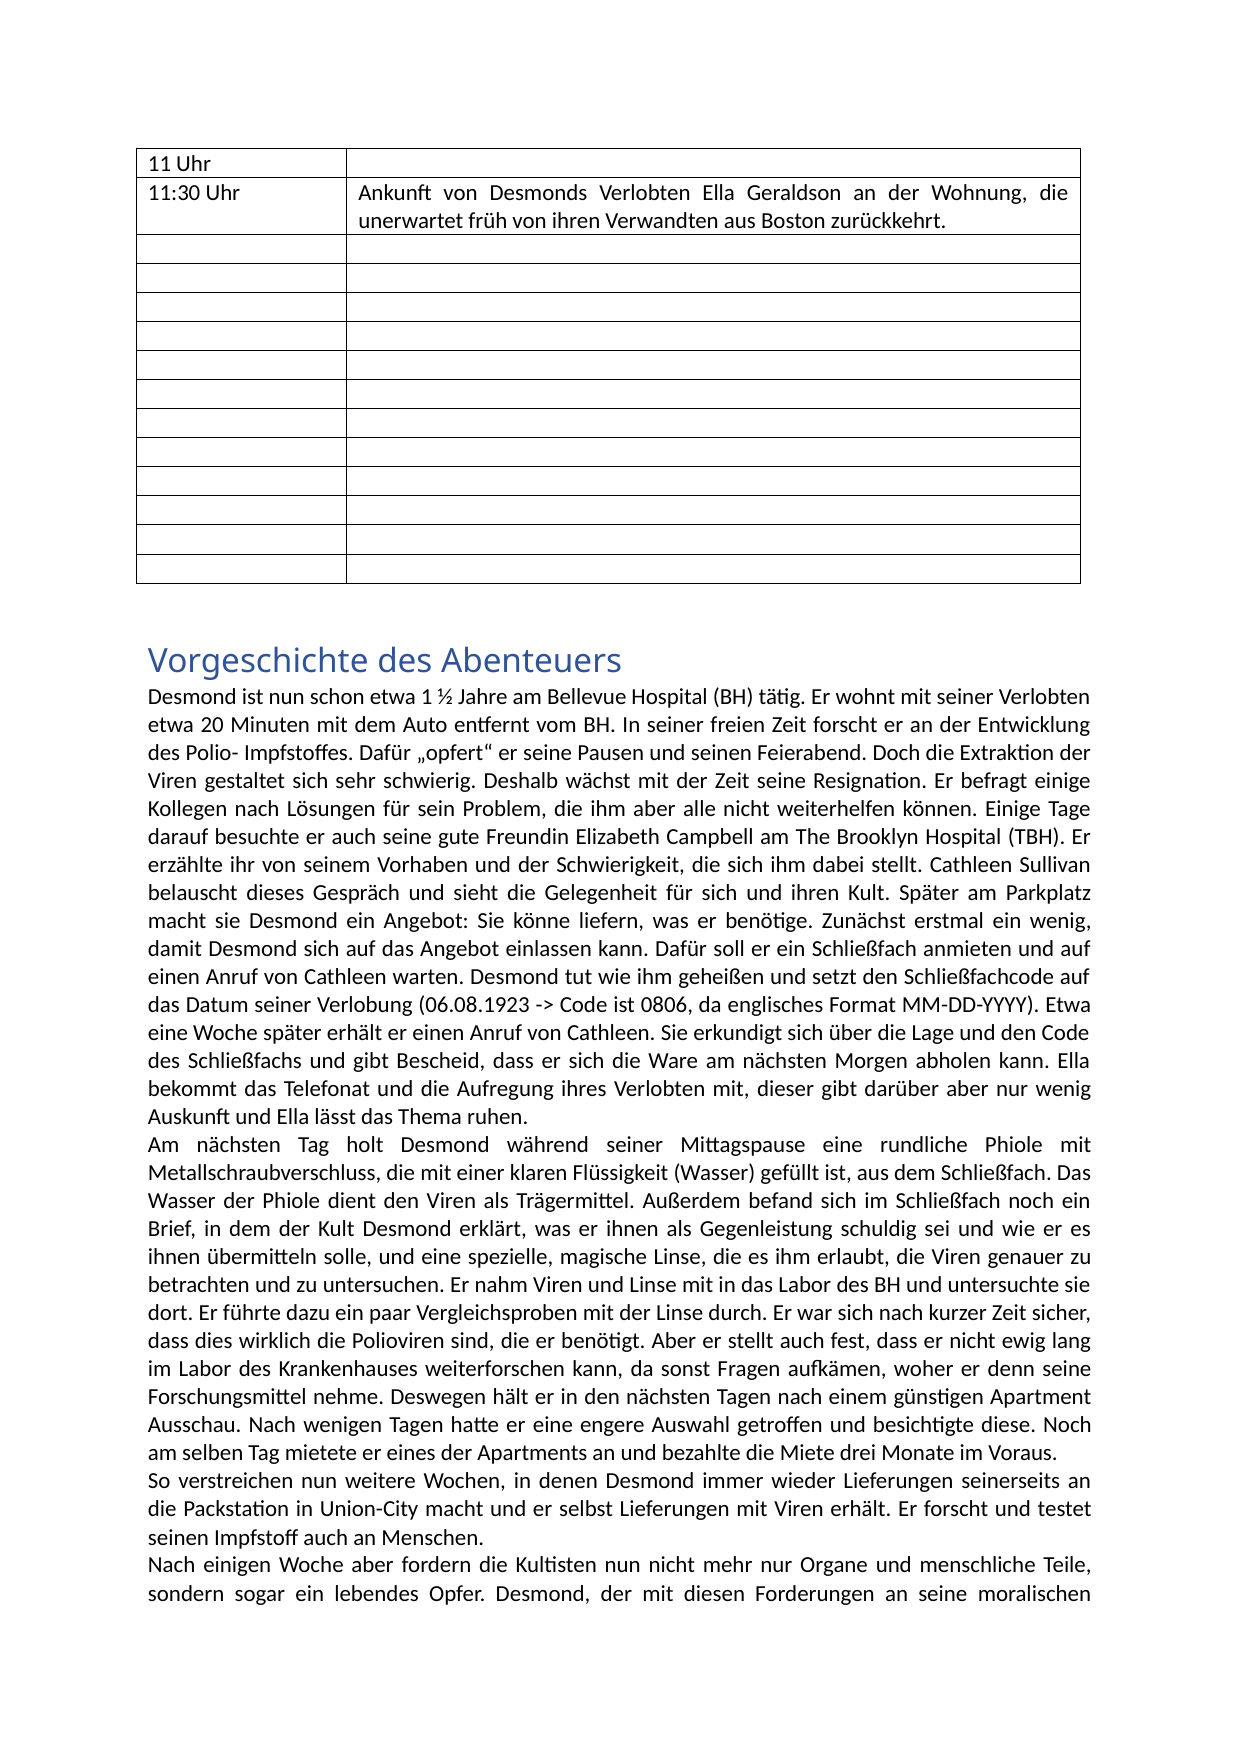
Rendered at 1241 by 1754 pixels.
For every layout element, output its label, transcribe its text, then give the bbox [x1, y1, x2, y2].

table_cell [347, 264, 1080, 292]
table_cell Ankunft von Desmonds Verlobten Ella Geraldson an der Wohnung, die unerwartet früh von ihren Verwandten aus Boston zurückkehrt. [347, 178, 1080, 234]
table_cell [347, 438, 1080, 466]
table_cell [137, 467, 346, 495]
table_cell [347, 467, 1080, 495]
table_cell [137, 235, 346, 263]
table_cell [137, 322, 346, 350]
table_cell [137, 380, 346, 408]
table_cell 11 Uhr [137, 149, 346, 177]
table_cell [347, 409, 1080, 437]
text Nach einigen Woche aber fordern die Kultisten nun nicht mehr nur Organe und menschliche Teile, sondern sogar ein lebendes Opfer. Desmond, der mit diesen Forderungen an seine moralischen [148, 1551, 1093, 1607]
table_cell [347, 496, 1080, 524]
table_cell [347, 235, 1080, 263]
text So verstreichen nun weitere Wochen, in denen Desmond immer wieder Lieferungen seinerseits an die Packstation in Union-City macht und er selbst Lieferungen mit Viren erhält. Er forscht und testet seinen Impfstoff auch an Menschen. [148, 1467, 1093, 1551]
text Am nächsten Tag holt Desmond während seiner Mittagspause eine rundliche Phiole mit Metallschraubverschluss, die mit einer klaren Flüssigkeit (Wasser) gefüllt ist, aus dem Schließfach. Das Wasser der Phiole dient den Viren als Trägermittel. Außerdem befand sich im Schließfach noch ein Brief, in dem der Kult Desmond erklärt, was er ihnen als Gegenleistung schuldig sei und wie er es ihnen übermitteln solle, und eine spezielle, magische Linse, die es ihm erlaubt, die Viren genauer zu betrachten und zu untersuchen. Er nahm Viren und Linse mit in das Labor des BH und untersuchte sie dort. Er führte dazu ein paar Vergleichsproben mit der Linse durch. Er war sich nach kurzer Zeit sicher, dass dies wirklich die Polioviren sind, die er benötigt. Aber er stellt auch fest, dass er nicht ewig lang im Labor des Krankenhauses weiterforschen kann, da sonst Fragen aufkämen, woher er denn seine Forschungsmittel nehme. Deswegen hält er in den nächsten Tagen nach einem günstigen Apartment Ausschau. Nach wenigen Tagen hatte er eine engere Auswahl getroffen und besichtigte diese. Noch am selben Tag mietete er eines der Apartments an und bezahlte die Miete drei Monate im Voraus. [148, 1130, 1093, 1467]
table_cell [137, 438, 346, 466]
table_cell [137, 525, 346, 553]
text Desmond ist nun schon etwa 1 ½ Jahre am Bellevue Hospital (BH) tätig. Er wohnt mit seiner Verlobten etwa 20 Minuten mit dem Auto entfernt vom BH. In seiner freien Zeit forscht er an der Entwicklung des Polio- Impfstoffes. Dafür „opfert“ er seine Pausen und seinen Feierabend. Doch die Extraktion der Viren gestaltet sich sehr schwierig. Deshalb wächst mit der Zeit seine Resignation. Er befragt einige Kollegen nach Lösungen für sein Problem, die ihm aber alle nicht weiterhelfen können. Einige Tage darauf besuchte er auch seine gute Freundin Elizabeth Campbell am The Brooklyn Hospital (TBH). Er erzählte ihr von seinem Vorhaben und der Schwierigkeit, die sich ihm dabei stellt. Cathleen Sullivan belauscht dieses Gespräch und sieht die Gelegenheit für sich und ihren Kult. Später am Parkplatz macht sie Desmond ein Angebot: Sie könne liefern, was er benötige. Zunächst erstmal ein wenig, damit Desmond sich auf das Angebot einlassen kann. Dafür soll er ein Schließfach anmieten und auf einen Anruf von Cathleen warten. Desmond tut wie ihm geheißen und setzt den Schließfachcode auf das Datum seiner Verlobung (06.08.1923 -> Code ist 0806, da englisches Format MM-DD-YYYY). Etwa eine Woche später erhält er einen Anruf von Cathleen. Sie erkundigt sich über die Lage und den Code des Schließfachs und gibt Bescheid, dass er sich die Ware am nächsten Morgen abholen kann. Ella bekommt das Telefonat und die Aufregung ihres Verlobten mit, dieser gibt darüber aber nur wenig Auskunft und Ella lässt das Thema ruhen. [148, 682, 1093, 1130]
table_cell [347, 149, 1080, 177]
table_cell [347, 351, 1080, 379]
table_cell [137, 351, 346, 379]
table_cell [137, 409, 346, 437]
table_cell [137, 496, 346, 524]
table_cell [137, 264, 346, 292]
table_cell [347, 555, 1080, 582]
table_cell [347, 380, 1080, 408]
table_cell [137, 293, 346, 321]
table_cell [347, 322, 1080, 350]
subtitle Vorgeschichte des Abenteuers [148, 637, 1093, 682]
table_cell 11:30 Uhr [137, 178, 346, 234]
table_cell [137, 555, 346, 582]
table_cell [347, 525, 1080, 553]
table_cell [347, 293, 1080, 321]
